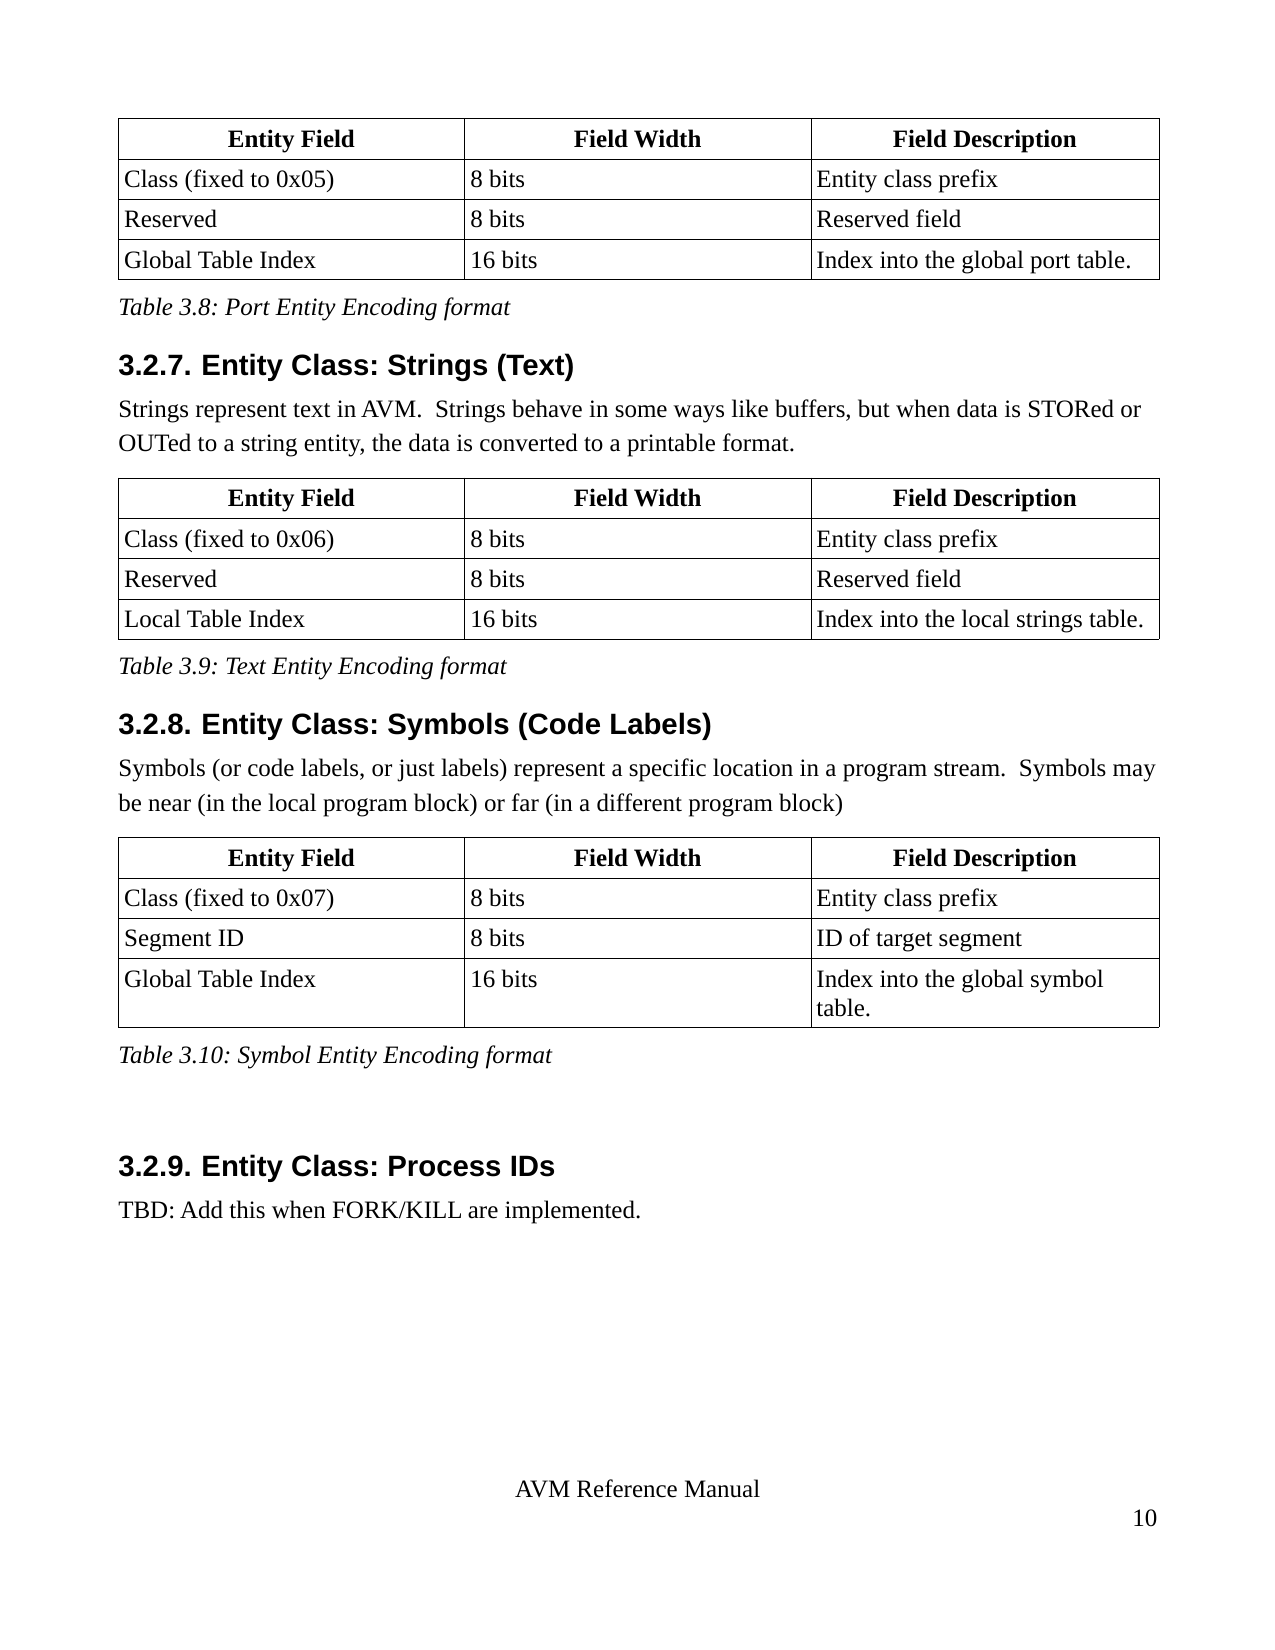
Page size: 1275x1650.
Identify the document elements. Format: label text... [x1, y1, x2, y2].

table_cell Local Table Index [119, 600, 464, 639]
subtitle Entity Class: Symbols (Code Labels) [118, 707, 1157, 741]
table_cell Index into the global port table. [812, 240, 1159, 279]
table_cell Class (fixed to 0x07) [119, 879, 464, 918]
text Table 3.10: Symbol Entity Encoding format [118, 1040, 1157, 1068]
table_header Field Width [465, 838, 811, 877]
table_cell 16 bits [465, 600, 811, 639]
text Strings represent text in AVM. Strings behave in some ways like buffers, but when data is STORed or OUTed to a string entity, the data is converted to a printable format. [118, 394, 1157, 457]
table_header Field Description [812, 479, 1159, 518]
table_cell 8 bits [465, 160, 811, 199]
table_cell Entity class prefix [812, 519, 1159, 558]
text Table 3.8: Port Entity Encoding format [118, 292, 1157, 321]
table_cell Reserved field [812, 559, 1159, 598]
table_cell 16 bits [465, 240, 811, 279]
table_header Field Description [812, 119, 1159, 158]
table_cell Segment ID [119, 919, 464, 958]
table_cell 8 bits [465, 919, 811, 958]
text Table 3.9: Text Entity Encoding format [118, 651, 1157, 680]
table_cell Global Table Index [119, 240, 464, 279]
text TBD: Add this when FORK/KILL are implemented. [118, 1196, 1157, 1224]
table_cell 8 bits [465, 879, 811, 918]
table_cell Reserved field [812, 200, 1159, 239]
subtitle Entity Class: Strings (Text) [118, 348, 1157, 382]
table_header Entity Field [119, 838, 464, 877]
table_header Entity Field [119, 479, 464, 518]
table_header Field Description [812, 838, 1159, 877]
table_cell Index into the local strings table. [812, 600, 1159, 639]
table_header Field Width [465, 119, 811, 158]
table_cell Global Table Index [119, 959, 464, 1027]
text Symbols (or code labels, or just labels) represent a specific location in a program stream. Symbols may be near (in the local program block) or far (in a different program block) [118, 753, 1157, 817]
table_header Entity Field [119, 119, 464, 158]
table_cell 8 bits [465, 559, 811, 598]
table_cell Class (fixed to 0x05) [119, 160, 464, 199]
table_cell 16 bits [465, 959, 811, 1027]
subtitle Entity Class: Process IDs [118, 1149, 1157, 1183]
table_cell Reserved [119, 200, 464, 239]
table_cell ID of target segment [812, 919, 1159, 958]
table_cell 8 bits [465, 200, 811, 239]
table_cell 8 bits [465, 519, 811, 558]
table_cell Entity class prefix [812, 160, 1159, 199]
table_cell Class (fixed to 0x06) [119, 519, 464, 558]
table_cell Reserved [119, 559, 464, 598]
table_header Field Width [465, 479, 811, 518]
table_cell Entity class prefix [812, 879, 1159, 918]
table_cell Index into the global symbol table. [812, 959, 1159, 1027]
